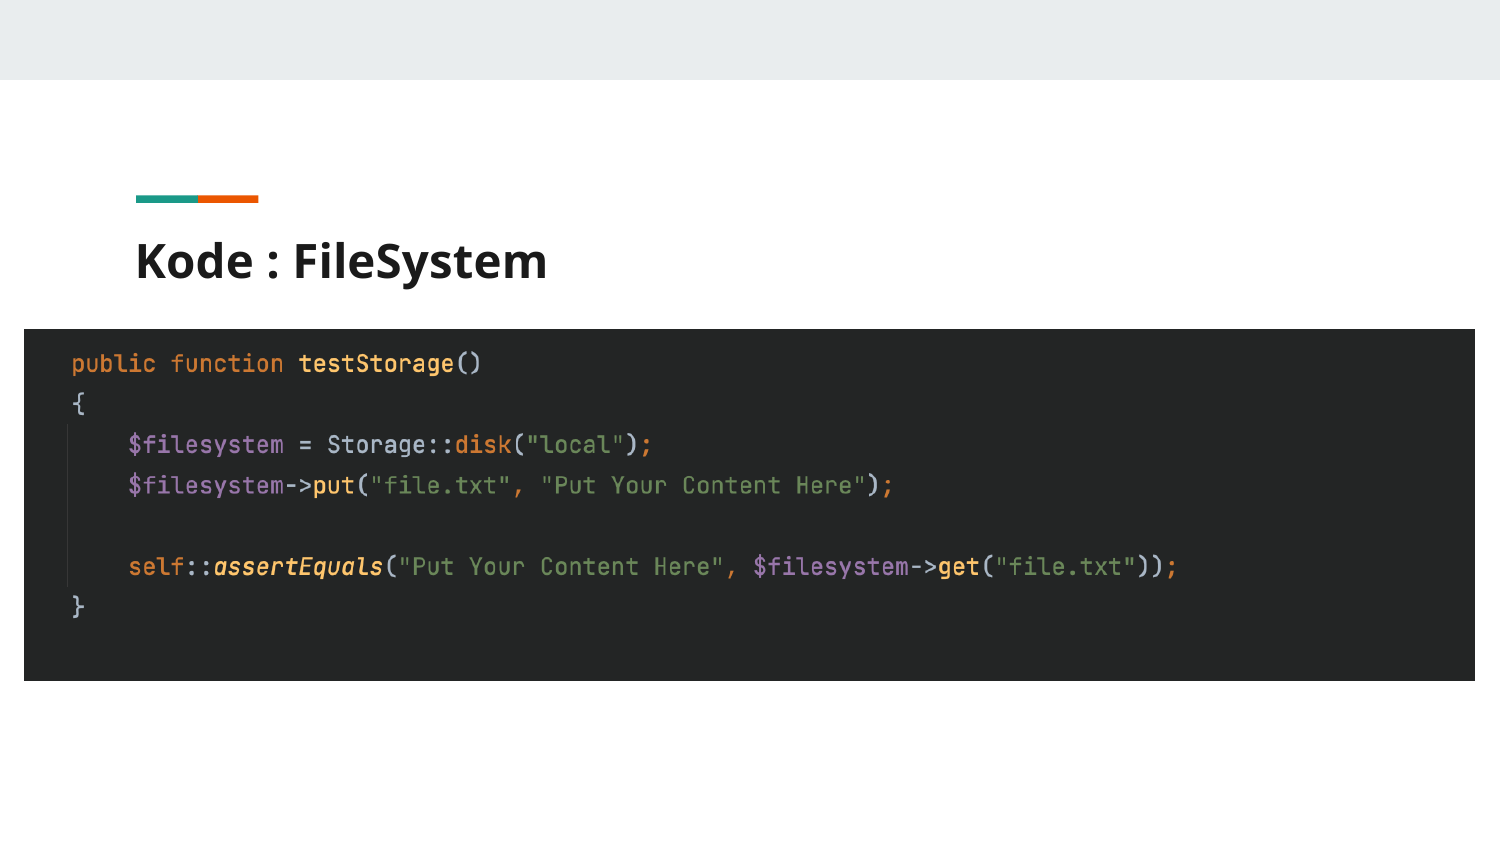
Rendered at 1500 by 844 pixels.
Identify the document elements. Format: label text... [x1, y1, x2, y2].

picture [24, 329, 1475, 681]
title Kode : FileSystem [119, 216, 1381, 305]
